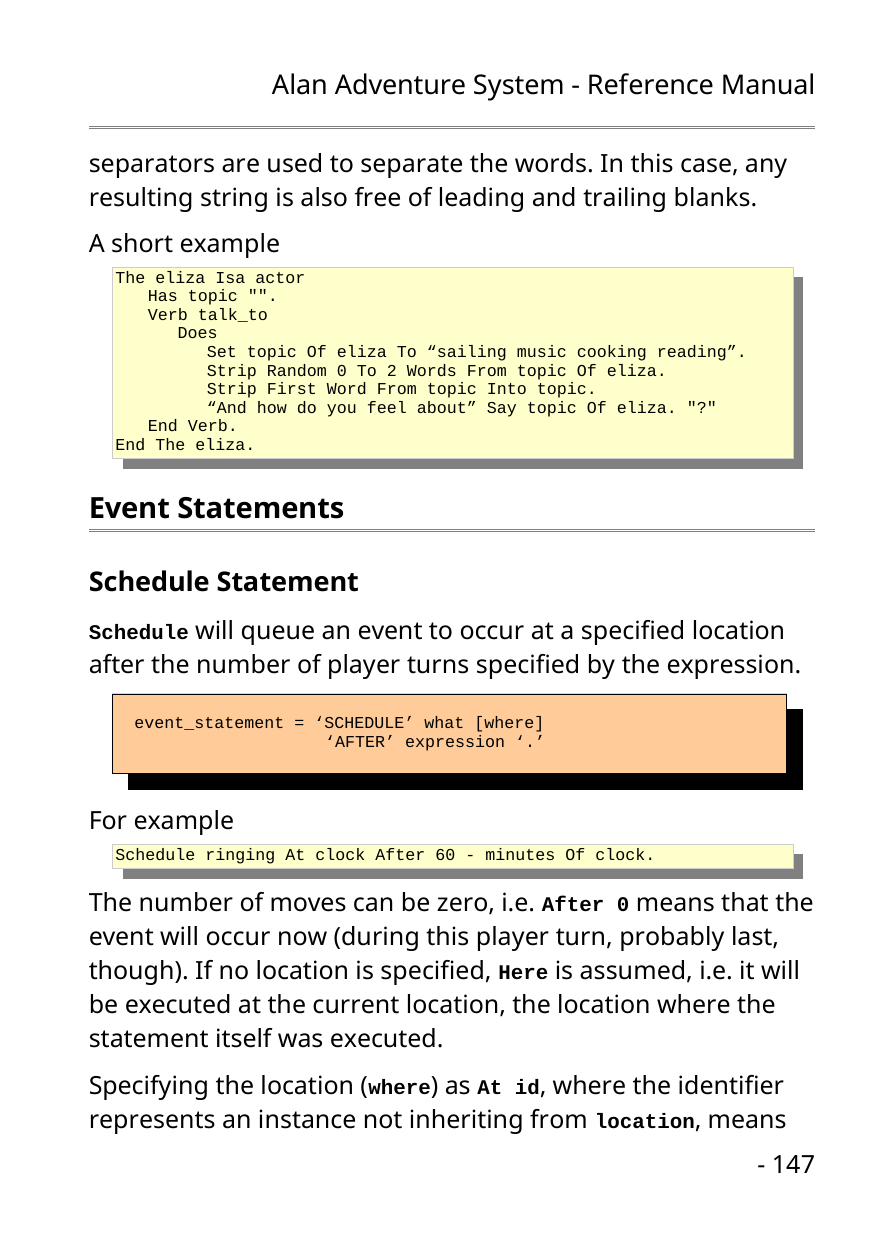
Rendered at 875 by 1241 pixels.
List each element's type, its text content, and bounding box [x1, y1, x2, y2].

text Specifying the location (where) as At id, where the iden­tifier represents an instance not inheriting from location, means [88, 1068, 815, 1136]
subtitle Schedule Statement [88, 563, 815, 600]
text End The eliza. [113, 434, 793, 458]
text The number of moves can be zero, i.e. After 0 means that the event will occur now (during this player turn, probably last, though). If no location is specified, Here is as­sumed, i.e. it will be executed at the current location, the location where the statement itself was executed. [88, 885, 815, 1055]
text Verb talk_to Does Set topic Of eliza To “sailing music cooking reading”. Strip Random 0 To 2 Words From topic Of eliza. Strip First Word From topic Into topic. “And how do you feel about” Say topic Of eliza. "?" End Verb. [113, 304, 793, 434]
text Schedule ringing At clock After 60 - minutes Of clock. [113, 845, 793, 868]
subtitle Event Statements [88, 488, 815, 532]
text For example [88, 803, 815, 837]
text The eliza Isa actor Has topic "". [113, 268, 793, 304]
text Schedule will queue an event to occur at a specified location after the number of player turns specified by the expression. [88, 613, 815, 681]
text A short example [88, 226, 815, 260]
text separators are used to separate the words. In this case, any resulting string is also free of leading and trailing blanks. [88, 146, 815, 213]
text event_statement = ‘SCHEDULE’ what [where] ‘AFTER’ expression ‘.’ [113, 695, 786, 773]
